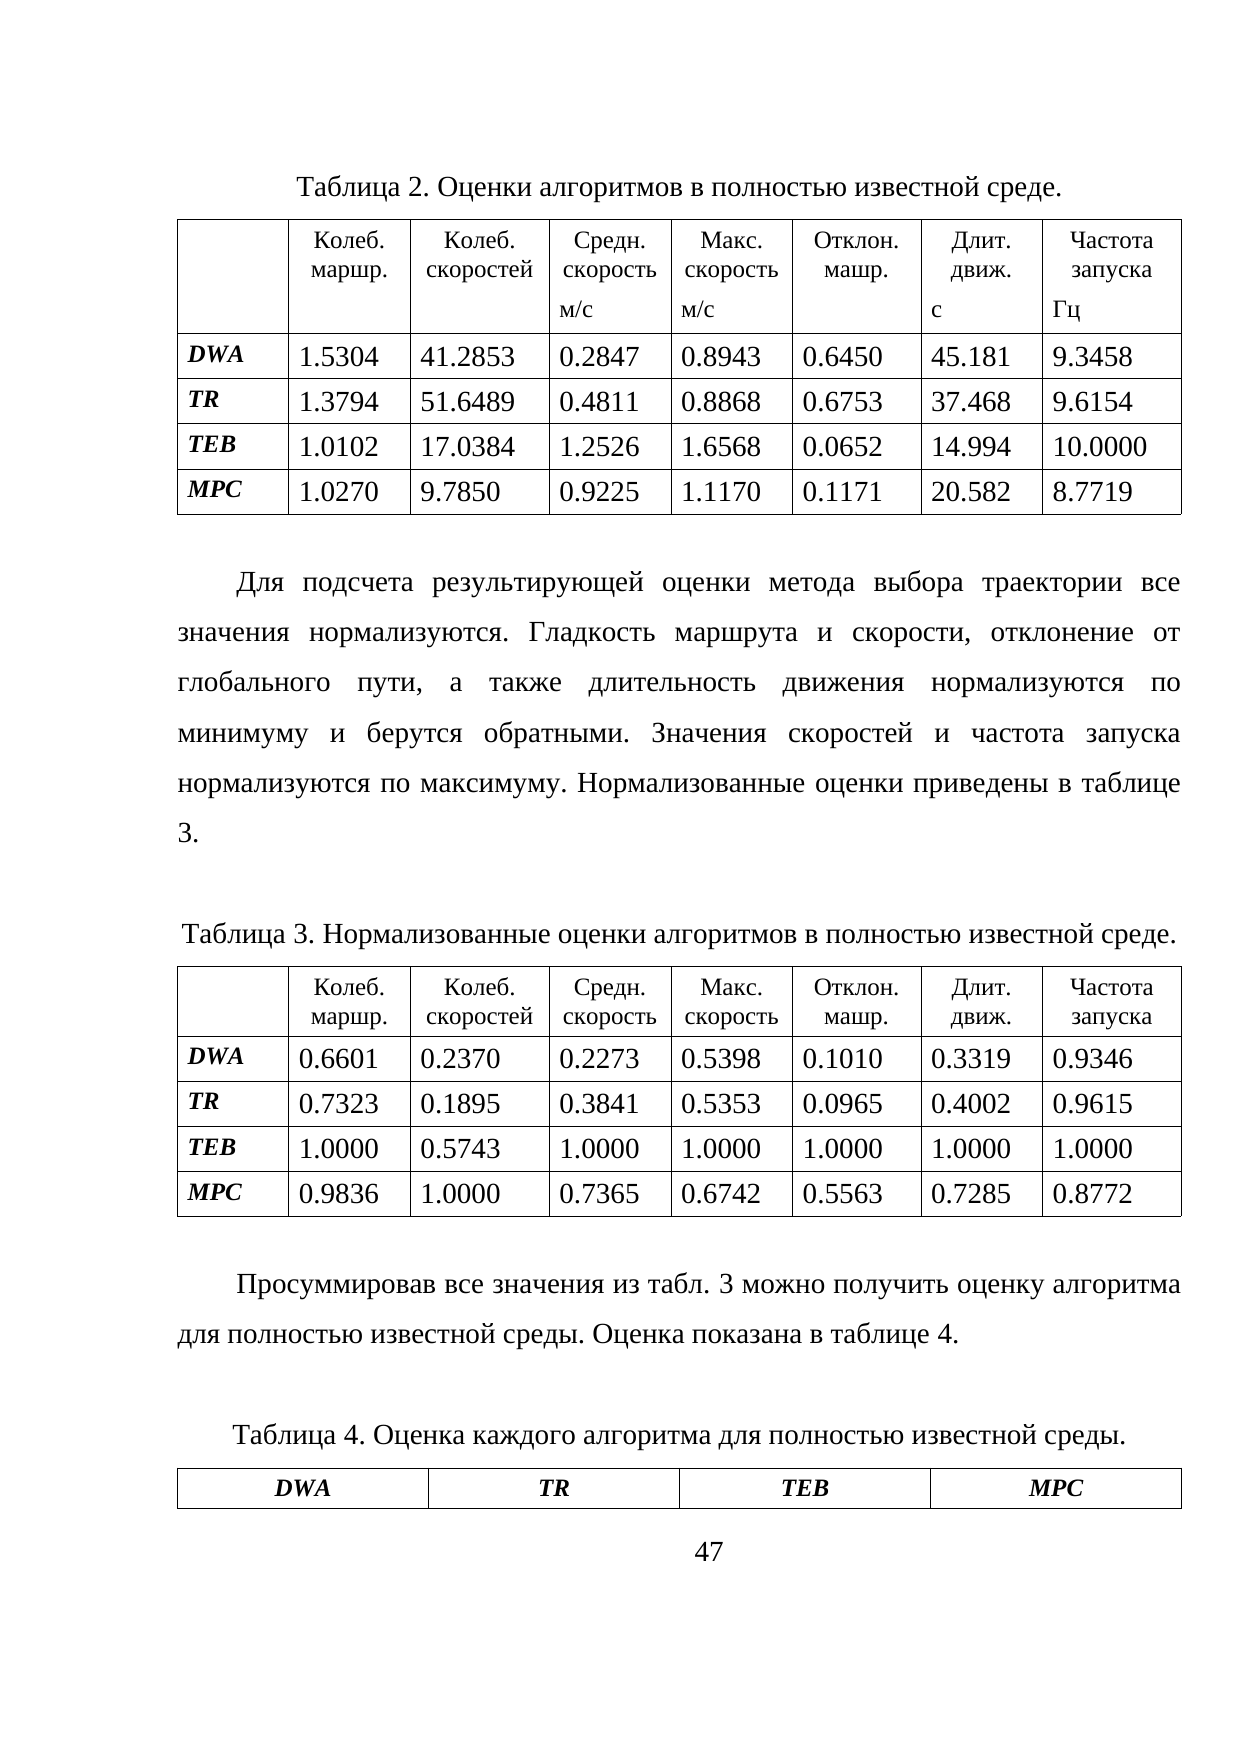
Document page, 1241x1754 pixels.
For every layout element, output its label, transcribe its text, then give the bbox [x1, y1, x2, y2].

table_cell 1.6568 [672, 424, 792, 468]
table_header Колеб. скоростей [411, 967, 549, 1036]
table_cell 1.0000 [922, 1127, 1042, 1171]
table_cell с [922, 288, 1042, 333]
table_cell 0.1010 [793, 1037, 921, 1081]
text Для подсчета результирующей оценки метода выбора траектории все значения нормализуются. Гладкость маршрута и скорости, отклонение от глобального пути, а также длительность движения нормализуются по минимуму и берутся обратными. Значения скоростей и частота запуска нормализуются по максимуму. Нормализованные оценки приведены в таблице 3. [177, 564, 1181, 849]
table_cell 37.468 [922, 379, 1042, 423]
table_cell 0.1171 [793, 470, 921, 513]
table_header TR [429, 1469, 679, 1508]
table_header [178, 967, 288, 1036]
table_cell 0.7285 [922, 1172, 1042, 1216]
table_header Колеб. маршр. [289, 220, 410, 288]
table_cell 9.6154 [1043, 379, 1181, 423]
table_cell 0.9346 [1043, 1037, 1181, 1081]
table_cell DWA [178, 334, 288, 378]
table_cell TEB [178, 1127, 288, 1171]
table_header DWA [178, 1469, 428, 1508]
table_header MPC [931, 1469, 1181, 1508]
table_cell [178, 288, 288, 333]
table_cell 0.8868 [672, 379, 792, 423]
table_header Отклон. машр. [793, 220, 921, 288]
table_cell 0.7323 [289, 1082, 410, 1126]
table_header Макс. скорость [672, 967, 792, 1036]
table_cell Гц [1043, 288, 1181, 333]
table_cell 0.2273 [550, 1037, 671, 1081]
table_cell м/с [550, 288, 671, 333]
table_header [178, 220, 288, 288]
table_cell 0.9225 [550, 470, 671, 513]
table_cell 0.6742 [672, 1172, 792, 1216]
table_cell 0.7365 [550, 1172, 671, 1216]
table_header Колеб. маршр. [289, 967, 410, 1036]
table_cell 0.5398 [672, 1037, 792, 1081]
table_header Длит. движ. [922, 967, 1042, 1036]
table_header Макс. скорость [672, 220, 792, 288]
table_cell 1.2526 [550, 424, 671, 468]
table_cell 14.994 [922, 424, 1042, 468]
table_cell 0.4002 [922, 1082, 1042, 1126]
table_cell 10.0000 [1043, 424, 1181, 468]
table_cell 1.0000 [550, 1127, 671, 1171]
text Таблица 4. Оценка каждого алгоритма для полностью известной среды. [177, 1417, 1181, 1451]
table_cell [289, 288, 410, 333]
table_cell MPC [178, 1172, 288, 1216]
table_header Средн. скорость [550, 967, 671, 1036]
table_cell 0.5353 [672, 1082, 792, 1126]
table_cell 0.1895 [411, 1082, 549, 1126]
table_cell 0.6601 [289, 1037, 410, 1081]
table_cell 0.9836 [289, 1172, 410, 1216]
table_cell 9.7850 [411, 470, 549, 513]
table_cell 0.0965 [793, 1082, 921, 1126]
table_cell м/с [672, 288, 792, 333]
table_cell 0.6753 [793, 379, 921, 423]
table_cell 0.4811 [550, 379, 671, 423]
table_cell 8.7719 [1043, 470, 1181, 513]
table_cell 0.2370 [411, 1037, 549, 1081]
table_cell 1.0000 [1043, 1127, 1181, 1171]
table_header Частота запуска [1043, 220, 1181, 288]
text Таблица 2. Оценки алгоритмов в полностью известной среде. [177, 169, 1181, 202]
table_cell 45.181 [922, 334, 1042, 378]
table_cell TR [178, 1082, 288, 1126]
table_header TEB [680, 1469, 930, 1508]
table_cell DWA [178, 1037, 288, 1081]
table_cell TR [178, 379, 288, 423]
table_cell [793, 288, 921, 333]
table_cell 51.6489 [411, 379, 549, 423]
table_cell 0.5563 [793, 1172, 921, 1216]
table_cell MPC [178, 470, 288, 513]
table_header Отклон. машр. [793, 967, 921, 1036]
table_cell 1.0000 [411, 1172, 549, 1216]
table_cell 0.3841 [550, 1082, 671, 1126]
table_cell 1.5304 [289, 334, 410, 378]
table_cell 0.8772 [1043, 1172, 1181, 1216]
table_cell 0.2847 [550, 334, 671, 378]
table_cell 17.0384 [411, 424, 549, 468]
table_cell 1.0270 [289, 470, 410, 513]
table_cell 20.582 [922, 470, 1042, 513]
table_header Колеб. скоростей [411, 220, 549, 288]
table_cell 0.0652 [793, 424, 921, 468]
table_cell 1.0000 [289, 1127, 410, 1171]
table_cell 1.1170 [672, 470, 792, 513]
table_cell 41.2853 [411, 334, 549, 378]
table_cell 1.3794 [289, 379, 410, 423]
table_header Частота запуска [1043, 967, 1181, 1036]
table_cell 0.9615 [1043, 1082, 1181, 1126]
table_header Средн. скорость [550, 220, 671, 288]
table_cell TEB [178, 424, 288, 468]
table_cell 0.3319 [922, 1037, 1042, 1081]
table_cell 9.3458 [1043, 334, 1181, 378]
table_header Длит. движ. [922, 220, 1042, 288]
table_cell 1.0000 [793, 1127, 921, 1171]
table_cell 0.8943 [672, 334, 792, 378]
table_cell 1.0102 [289, 424, 410, 468]
text Просуммировав все значения из табл. 3 можно получить оценку алгоритма для полностью известной среды. Оценка показана в таблице 4. [177, 1266, 1181, 1350]
table_cell [411, 288, 549, 333]
table_cell 0.6450 [793, 334, 921, 378]
text Таблица 3. Нормализованные оценки алгоритмов в полностью известной среде. [177, 916, 1181, 950]
table_cell 1.0000 [672, 1127, 792, 1171]
table_cell 0.5743 [411, 1127, 549, 1171]
